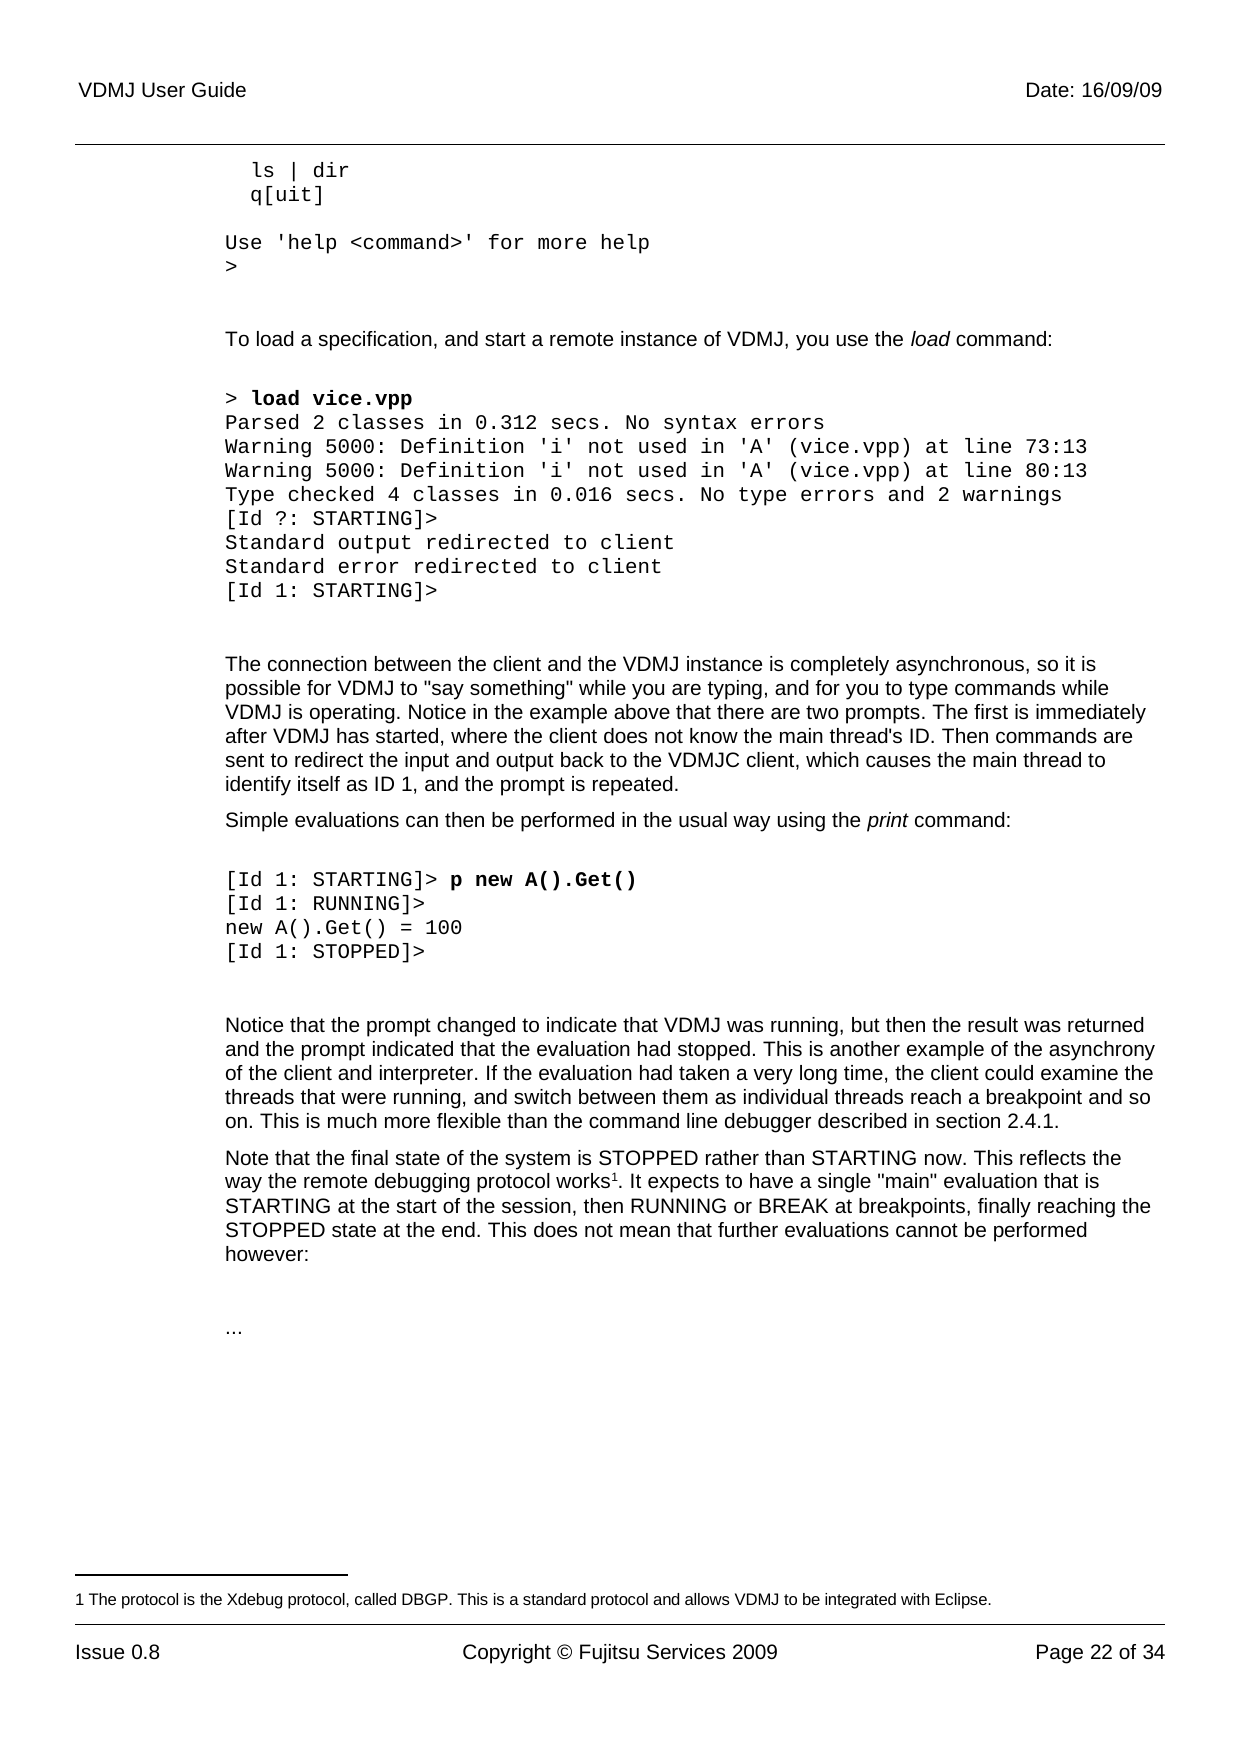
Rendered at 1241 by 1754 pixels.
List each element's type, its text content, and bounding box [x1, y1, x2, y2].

text Parsed 2 classes in 0.312 secs. No syntax errors [225, 412, 1165, 436]
text Note that the final state of the system is STOPPED rather than STARTING now. This reflects the way the remote debugging protocol works. It expects to have a single "main" evaluation that is STARTING at the start of the session, then RUNNING or BREAK at breakpoints, finally reaching the STOPPED state at the end. This does not mean that further evaluations cannot be performed however: [225, 1145, 1165, 1266]
text To load a specification, and start a remote instance of VDMJ, you use the load command: [225, 327, 1165, 351]
text The protocol is the Xdebug protocol, called DBGP. This is a standard protocol and allows VDMJ to be integrated with Eclipse. [75, 1590, 1165, 1609]
text q[uit] [225, 184, 1165, 208]
text [Id 1: RUNNING]> [225, 893, 1165, 917]
text ... [225, 1315, 1165, 1339]
text [Id 1: STOPPED]> [225, 941, 1165, 965]
text > load vice.vpp [225, 388, 1165, 412]
text Warning 5000: Definition 'i' not used in 'A' (vice.vpp) at line 73:13 [225, 436, 1165, 460]
text new A().Get() = 100 [225, 917, 1165, 941]
text Notice that the prompt changed to indicate that VDMJ was running, but then the result was returned and the prompt indicated that the evaluation had stopped. This is another example of the asynchrony of the client and interpreter. If the evaluation had taken a very long time, the client could examine the threads that were running, and switch between them as individual threads reach a breakpoint and so on. This is much more flexible than the command line debugger described in section 2.4.1. [225, 1013, 1165, 1133]
text Type checked 4 classes in 0.016 secs. No type errors and 2 warnings [225, 484, 1165, 508]
text Simple evaluations can then be performed in the usual way using the print command: [225, 808, 1165, 832]
text Use 'help <command>' for more help [225, 232, 1165, 256]
text > [225, 256, 1165, 279]
text [Id 1: STARTING]> p new A().Get() [225, 869, 1165, 893]
text Warning 5000: Definition 'i' not used in 'A' (vice.vpp) at line 80:13 [225, 460, 1165, 484]
text [Id 1: STARTING]> [225, 579, 1165, 603]
text Standard output redirected to client [225, 532, 1165, 556]
text The connection between the client and the VDMJ instance is completely asynchronous, so it is possible for VDMJ to "say something" while you are typing, and for you to type commands while VDMJ is operating. Notice in the example above that there are two prompts. The first is immediately after VDMJ has started, where the client does not know the main thread's ID. Then commands are sent to redirect the input and output back to the VDMJC client, which causes the main thread to identify itself as ID 1, and the prompt is repeated. [225, 651, 1165, 796]
text Standard error redirected to client [225, 556, 1165, 579]
text [Id ?: STARTING]> [225, 508, 1165, 532]
text ls | dir [225, 160, 1165, 184]
